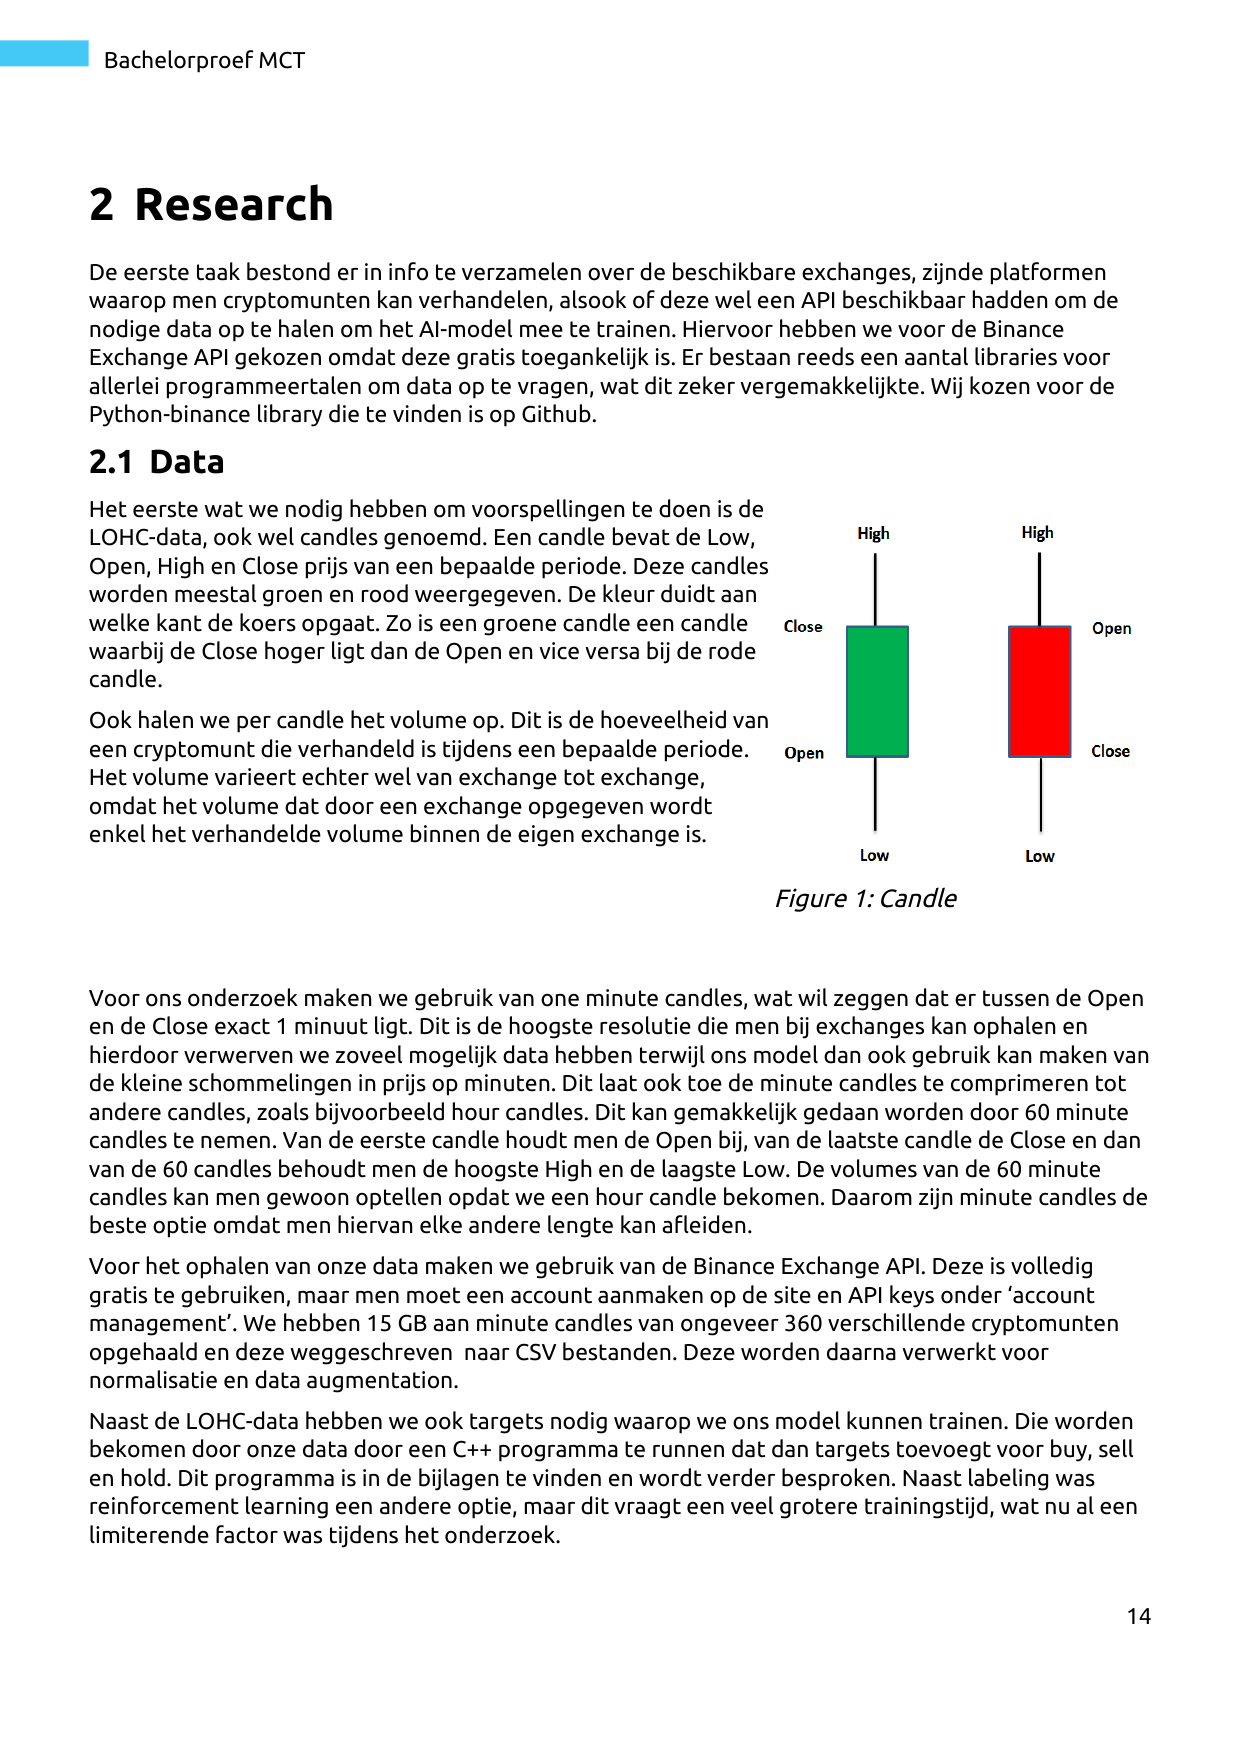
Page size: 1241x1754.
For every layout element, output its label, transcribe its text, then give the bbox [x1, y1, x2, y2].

picture [781, 510, 1137, 869]
text Voor het ophalen van onze data maken we gebruik van de Binance Exchange API. Deze is volledig gratis te gebruiken, maar men moet een account aanmaken op de site en API keys onder ‘account management’. We hebben 15 GB aan minute candles van ongeveer 360 verschillende cryptomunten opgehaald en deze weggeschreven naar CSV bestanden. Deze worden daarna verwerkt voor normalisatie en data augmentation. [89, 1253, 1152, 1393]
text Naast de LOHC-data hebben we ook targets nodig waarop we ons model kunnen trainen. Die worden bekomen door onze data door een C++ programma te runnen dat dan targets toevoegt voor buy, sell en hold. Dit programma is in de bijlagen te vinden en wordt verder besproken. Naast labeling was reinforcement learning een andere optie, maar dit vraagt een veel grotere trainingstijd, wat nu al een limiterende factor was tijdens het onderzoek. [89, 1407, 1152, 1548]
text De eerste taak bestond er in info te verzamelen over de beschikbare exchanges, zijnde platformen waarop men cryptomunten kan verhandelen, alsook of deze wel een API beschikbaar hadden om de nodige data op te halen om het AI-model mee te trainen. Hiervoor hebben we voor de Binance Exchange API gekozen omdat deze gratis toegankelijk is. Er bestaan reeds een aantal libraries voor allerlei programmeertalen om data op te vragen, wat dit zeker vergemakkelijkte. Wij kozen voor de Python-binance library die te vinden is op Github. [89, 258, 1152, 427]
subtitle Research [89, 177, 1152, 229]
text Figure 1: Candle [774, 869, 1136, 912]
subtitle Data [89, 441, 1152, 480]
text Het eerste wat we nodig hebben om voorspellingen te doen is de LOHC-data, ook wel candles genoemd. Een candle bevat de Low, Open, High en Close prijs van een bepaalde periode. Deze candles worden meestal groen en rood weergegeven. De kleur duidt aan welke kant de koers opgaat. Zo is een groene candle een candle waarbij de Close hoger ligt dan de Open en vice versa bij de rode candle. [89, 495, 1152, 692]
text Ook halen we per candle het volume op. Dit is de hoeveelheid van een cryptomunt die verhandeld is tijdens een bepaalde periode. Het volume varieert echter wel van exchange tot exchange, omdat het volume dat door een exchange opgegeven wordt enkel het verhandelde volume binnen de eigen exchange is. [89, 707, 774, 847]
text Voor ons onderzoek maken we gebruik van one minute candles, wat wil zeggen dat er tussen de Open en de Close exact 1 minuut ligt. Dit is de hoogste resolutie die men bij exchanges kan ophalen en hierdoor verwerven we zoveel mogelijk data hebben terwijl ons model dan ook gebruik kan maken van de kleine schommelingen in prijs op minuten. Dit laat ook toe de minute candles te comprimeren tot andere candles, zoals bijvoorbeeld hour candles. Dit kan gemakkelijk gedaan worden door 60 minute candles te nemen. Van de eerste candle houdt men de Open bij, van de laatste candle de Close en dan van de 60 candles behoudt men de hoogste High en de laagste Low. De volumes van de 60 minute candles kan men gewoon optellen opdat we een hour candle bekomen. Daarom zijn minute candles de beste optie omdat men hiervan elke andere lengte kan afleiden. [89, 984, 1152, 1238]
